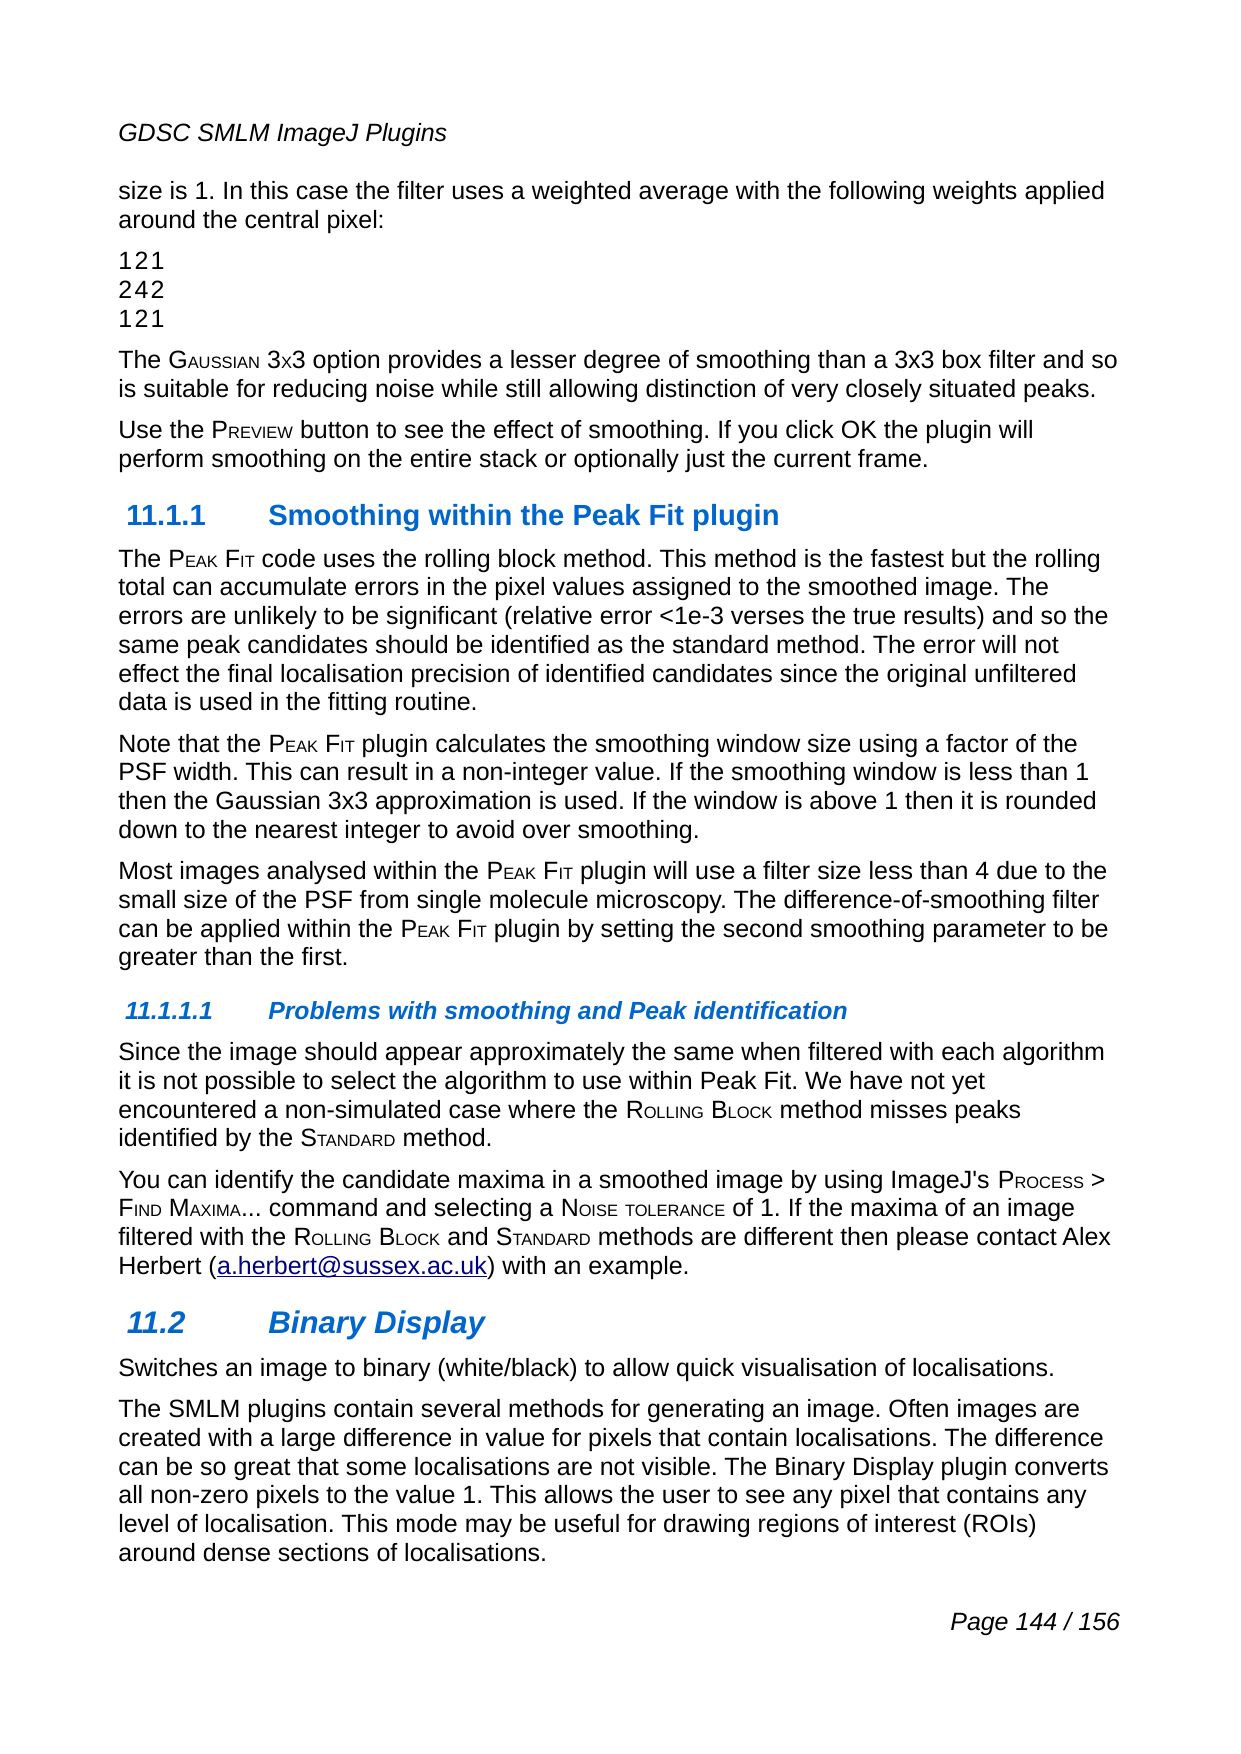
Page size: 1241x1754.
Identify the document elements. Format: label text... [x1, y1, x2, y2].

table_header 1 [150, 246, 167, 275]
text You can identify the candidate maxima in a smoothed image by using ImageJ's Process > Find Maxima... command and selecting a Noise tolerance of 1. If the maxima of an image filtered with the Rolling Block and Standard methods are different then please contact Alex Herbert (a.herbert@sussex.ac.uk) with an example. [118, 1165, 1122, 1280]
table_cell 1 [150, 304, 167, 345]
text The SMLM plugins contain several methods for generating an image. Often images are created with a large difference in value for pixels that contain localisations. The difference can be so great that some localisations are not visible. The Binary Display plugin converts all non-zero pixels to the value 1. This allows the user to see any pixel that contains any level of localisation. This mode may be useful for drawing regions of interest (ROIs) around dense sections of localisations. [118, 1394, 1122, 1567]
text The Gaussian 3x3 option provides a lesser degree of smoothing than a 3x3 box filter and so is suitable for reducing noise while still allowing distinction of very closely situated peaks. [118, 345, 1122, 403]
table_cell 2 [150, 275, 167, 304]
table_cell 4 [134, 275, 150, 304]
text Use the Preview button to see the effect of smoothing. If you click OK the plugin will perform smoothing on the entire stack or optionally just the current frame. [118, 415, 1122, 473]
table_cell 2 [118, 275, 134, 304]
text Switches an image to binary (white/black) to allow quick visualisation of localisations. [118, 1353, 1122, 1382]
text Note that the Peak Fit plugin calculates the smoothing window size using a factor of the PSF width. This can result in a non-integer value. If the smoothing window is less than 1 then the Gaussian 3x3 approximation is used. If the window is above 1 then it is rounded down to the nearest integer to avoid over smoothing. [118, 729, 1122, 844]
table_cell 2 [134, 304, 150, 345]
text Most images analysed within the Peak Fit plugin will use a filter size less than 4 due to the small size of the PSF from single molecule microscopy. The difference-of-smoothing filter can be applied within the Peak Fit plugin by setting the second smoothing parameter to be greater than the first. [118, 856, 1122, 971]
subtitle Smoothing within the Peak Fit plugin [118, 498, 1122, 531]
text The Peak Fit code uses the rolling block method. This method is the fastest but the rolling total can accumulate errors in the pixel values assigned to the smoothed image. The errors are unlikely to be significant (relative error <1e-3 verses the true results) and so the same peak candidates should be identified as the standard method. The error will not effect the final localisation precision of identified candidates since the original unfiltered data is used in the fitting routine. [118, 544, 1122, 716]
text size is 1. In this case the filter uses a weighted average with the following weights applied around the central pixel: [118, 176, 1122, 234]
table_header 2 [134, 246, 150, 275]
subtitle Binary Display [118, 1304, 1122, 1340]
text Since the image should appear approximately the same when filtered with each algorithm it is not possible to select the algorithm to use within Peak Fit. We have not yet encountered a non-simulated case where the Rolling Block method misses peaks identified by the Standard method. [118, 1037, 1122, 1152]
subtitle Problems with smoothing and Peak identification [118, 996, 1122, 1025]
table_header 1 [118, 246, 134, 275]
table_cell 1 [118, 304, 134, 345]
